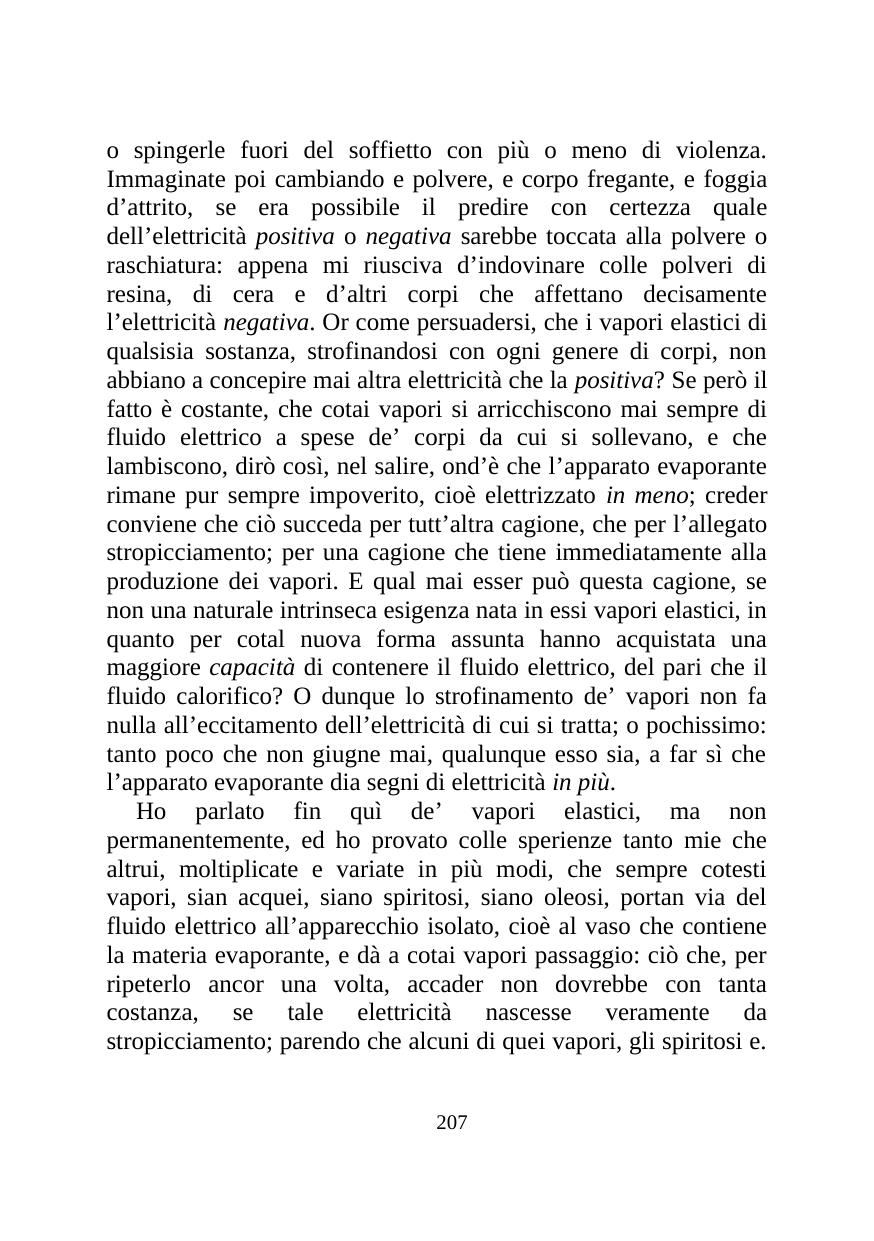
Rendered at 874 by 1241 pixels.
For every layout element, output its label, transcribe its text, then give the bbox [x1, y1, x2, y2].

text o spingerle fuori del soffietto con più o meno di violenza. Immaginate poi cambiando e polvere, e corpo fregante, e foggia d’attrito, se era possibile il predire con certezza quale dell’elettricità positiva o negativa sarebbe toccata alla polvere o raschiatura: appena mi riusciva d’indovinare colle polveri di resina, di cera e d’altri corpi che affettano decisamente l’elettricità negativa. Or come persuadersi, che i vapori elastici di qualsisia sostanza, strofinandosi con ogni genere di corpi, non abbiano a concepire mai altra elettricità che la positiva? Se però il fatto è costante, che cotai vapori si arricchiscono mai sempre di fluido elettrico a spese de’ corpi da cui si sollevano, e che lambiscono, dirò così, nel salire, ond’è che l’apparato evaporante rimane pur sempre impoverito, cioè elettrizzato in meno; creder conviene che ciò succeda per tutt’altra cagione, che per l’allegato stropicciamento; per una cagione che tiene immediatamente alla produzione dei vapori. E qual mai esser può questa cagione, se non una naturale intrinseca esigenza nata in essi vapori elastici, in quanto per cotal nuova forma assunta hanno acquistata una maggiore capacità di contenere il fluido elettrico, del pari che il fluido calorifico? O dunque lo strofinamento de’ vapori non fa nulla all’eccitamento dell’elettricità di cui si tratta; o pochissimo: tanto poco che non giugne mai, qualunque esso sia, a far sì che l’apparato evaporante dia segni di elettricità in più. [106, 135, 768, 796]
text Ho parlato fin quì de’ vapori elastici, ma non permanentemente, ed ho provato colle sperienze tanto mie che altrui, moltiplicate e variate in più modi, che sempre cotesti vapori, sian acquei, siano spiritosi, siano oleosi, portan via del fluido elettrico all’apparecchio isolato, cioè al vaso che contiene la materia evaporante, e dà a cotai vapori passaggio: ciò che, per ripeterlo ancor una volta, accader non dovrebbe con tanta costanza, se tale elettricità nascesse veramente da stropicciamento; parendo che alcuni di quei vapori, gli spiritosi e. [106, 796, 768, 1055]
